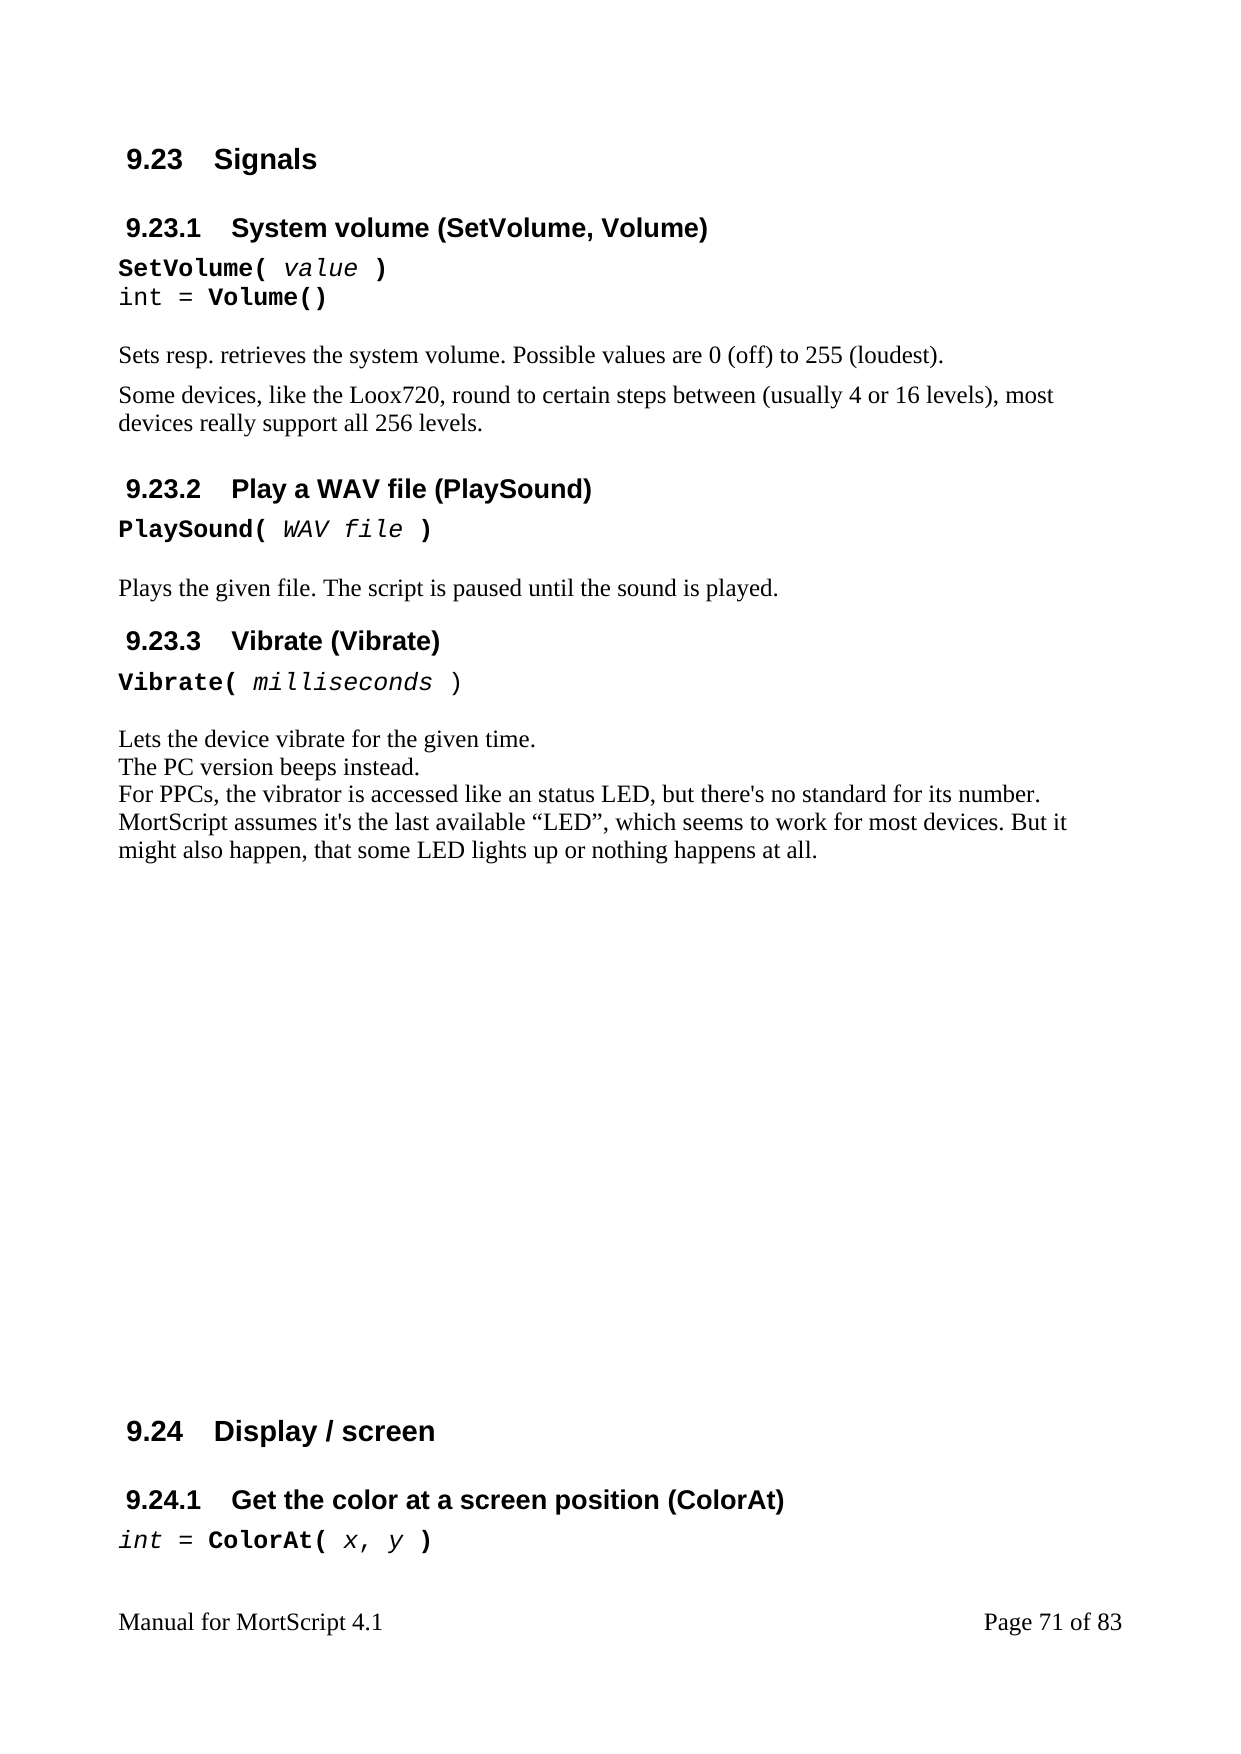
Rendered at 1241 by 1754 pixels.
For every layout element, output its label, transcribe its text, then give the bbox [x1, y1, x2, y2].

text Plays the given file. The script is paused until the sound is played. [118, 574, 1122, 601]
text SetVolume( value ) [118, 256, 1122, 284]
subtitle Get the color at a screen position (ColorAt) [118, 1485, 1122, 1516]
subtitle Display / screen [118, 1415, 1122, 1448]
text int = ColorAt( x, y ) [118, 1528, 1122, 1556]
subtitle System volume (SetVolume, Volume) [118, 213, 1122, 243]
subtitle Vibrate (Vibrate) [118, 626, 1122, 657]
subtitle Play a WAV file (PlaySound) [118, 474, 1122, 504]
text For PPCs, the vibrator is accessed like an status LED, but there's no standard for its number. MortScript assumes it's the last available “LED”, which seems to work for most devices. But it might also happen, that some LED lights up or nothing happens at all. [118, 781, 1122, 864]
text The PC version beeps instead. [118, 753, 1122, 781]
text Sets resp. retrieves the system volume. Possible values are 0 (off) to 255 (loudest). [118, 341, 1122, 369]
text Lets the device vibrate for the given time. [118, 725, 1122, 753]
text int = Volume() [118, 284, 1122, 313]
text Some devices, like the Loox720, round to certain steps between (usually 4 or 16 levels), most devices really support all 256 levels. [118, 381, 1122, 437]
subtitle Signals [118, 143, 1122, 176]
text Vibrate( milliseconds ) [118, 669, 1122, 697]
text PlaySound( WAV file ) [118, 517, 1122, 545]
